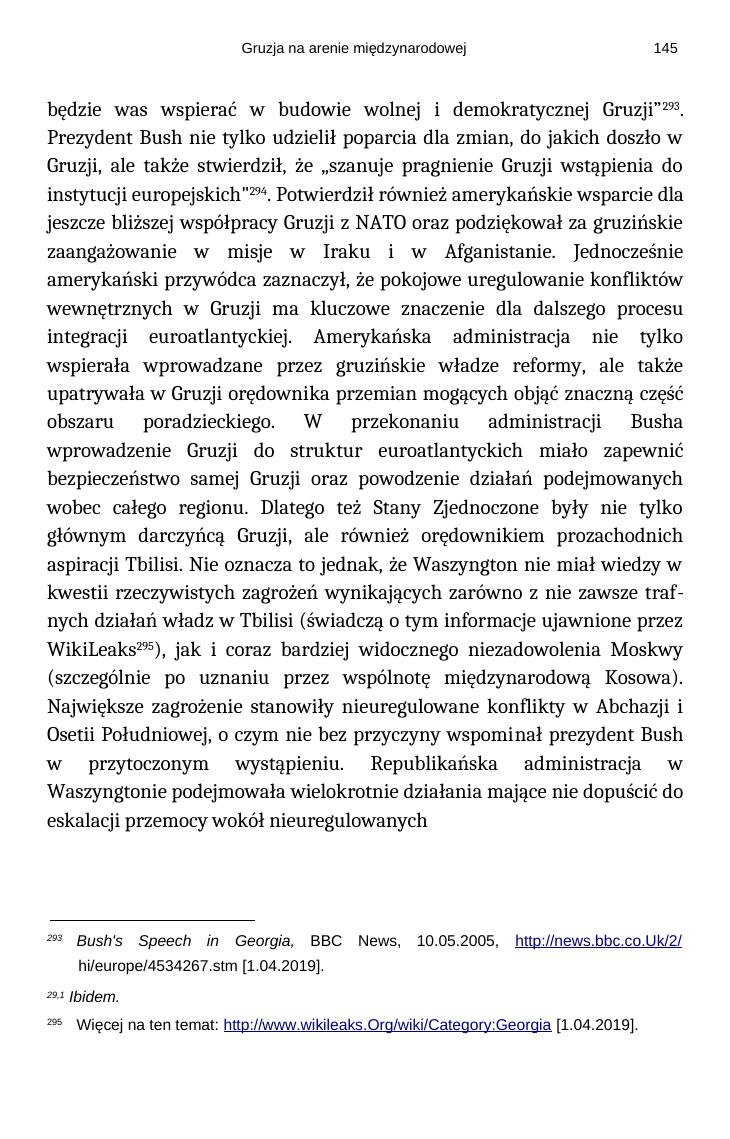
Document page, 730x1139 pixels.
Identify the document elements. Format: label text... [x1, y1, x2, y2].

text 293 Bush's Speech in Georgia, BBC News, 10.05.2005, http://news.bbc.co.Uk/2/ hi/europe/4534267.stm [1.04.2019]. [47, 931, 682, 974]
text 29,1 Ibidem. [47, 988, 682, 1002]
text Gruzja na arenie międzynarodowej [241, 40, 490, 57]
text 145 [653, 40, 683, 57]
text 295 Więcej na ten temat: http://www.wikileaks.Org/wiki/Category:Georgia [1.04.2019]. [47, 1015, 682, 1033]
text będzie was wspierać w budowie wolnej i demokratycznej Gruzji”293. Prezydent Bush nie tylko udzielił poparcia dla zmian, do jakich doszło w Gruzji, ale także stwierdził, że „szanuje pragnienie Gruzji wstąpienia do instytucji europejskich"294. Potwierdził również ame­rykańskie wsparcie dla jeszcze bliższej współpracy Gruzji z NATO oraz podziękował za gruzińskie zaangażowanie w misje w Iraku i w Afganistanie. Jednocześnie amerykański przywódca zaznaczył, że pokojowe uregulowanie konfliktów wewnętrznych w Gruzji ma kluczowe znaczenie dla dalszego procesu integracji euroatlantyckiej. Amerykańska administracja nie tylko wspierała wprowadzane przez gruzińskie władze reformy, ale także upatrywała w Gruzji orędowni­ka przemian mogących objąć znaczną część obszaru poradzieckiego. W przekonaniu administracji Busha wprowadzenie Gruzji do struk­tur euroatlantyckich miało zapewnić bezpieczeństwo samej Gruzji oraz powodzenie działań podejmowanych wobec całego regionu. Dlatego też Stany Zjednoczone były nie tylko głównym darczyńcą Gruzji, ale również orędownikiem prozachodnich aspiracji Tbilisi. Nie oznacza to jednak, że Waszyngton nie miał wiedzy w kwestii rzeczywistych zagrożeń wynikających zarówno z nie zawsze traf­nych działań władz w Tbilisi (świadczą o tym informacje ujawnione przez WikiLeaks295), jak i coraz bardziej widocznego niezadowolenia Moskwy (szczególnie po uznaniu przez wspólnotę międzynarodową Kosowa). Największe zagrożenie stanowiły nieuregulowane konflikty w Abchazji i Osetii Południowej, o czym nie bez przyczyny wspomi­nał prezydent Bush w przytoczonym wystąpieniu. Republikańska administracja w Waszyngtonie podejmowała wielokrotnie działania mające nie dopuścić do eskalacji przemocy wokół nieuregulowanych [47, 97, 684, 832]
